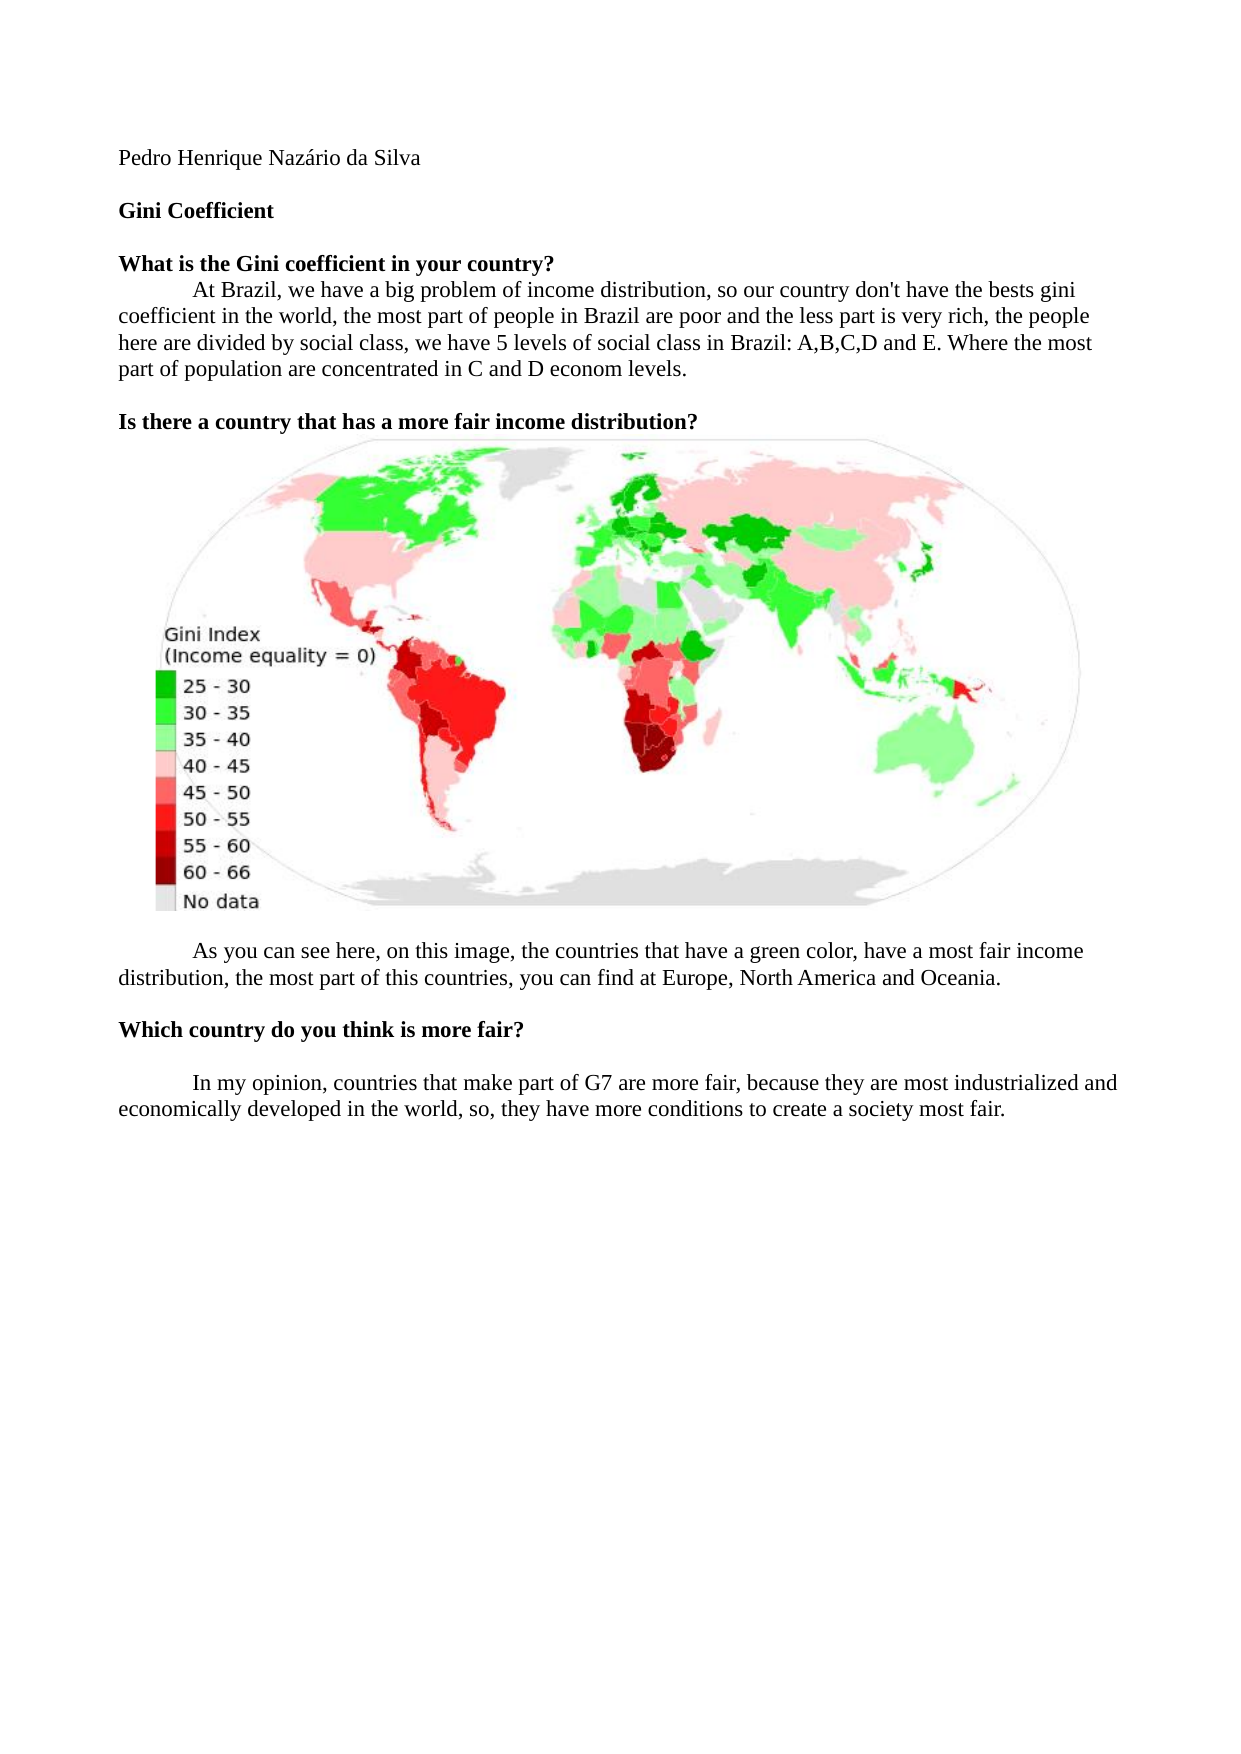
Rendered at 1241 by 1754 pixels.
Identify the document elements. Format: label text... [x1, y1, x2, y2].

text Which country do you think is more fair? [118, 1016, 1122, 1043]
text Is there a country that has a more fair income distribution? [118, 408, 1122, 434]
text Pedro Henrique Nazário da Silva [118, 144, 1122, 171]
text Gini Coefficient [118, 197, 1122, 223]
text In my opinion, countries that make part of G7 are more fair, because they are most industrialized and economically developed in the world, so, they have more conditions to create a society most fair. [118, 1069, 1122, 1122]
picture [155, 434, 1085, 911]
text As you can see here, on this image, the countries that have a green color, have a most fair income distribution, the most part of this countries, you can find at Europe, North America and Oceania. [118, 937, 1122, 990]
text What is the Gini coefficient in your country? [118, 250, 1122, 276]
text At Brazil, we have a big problem of income distribution, so our country don't have the bests gini coefficient in the world, the most part of people in Brazil are poor and the less part is very rich, the people here are divided by social class, we have 5 levels of social class in Brazil: A,B,C,D and E. Where the most part of population are concentrated in C and D econom levels. [118, 276, 1122, 382]
